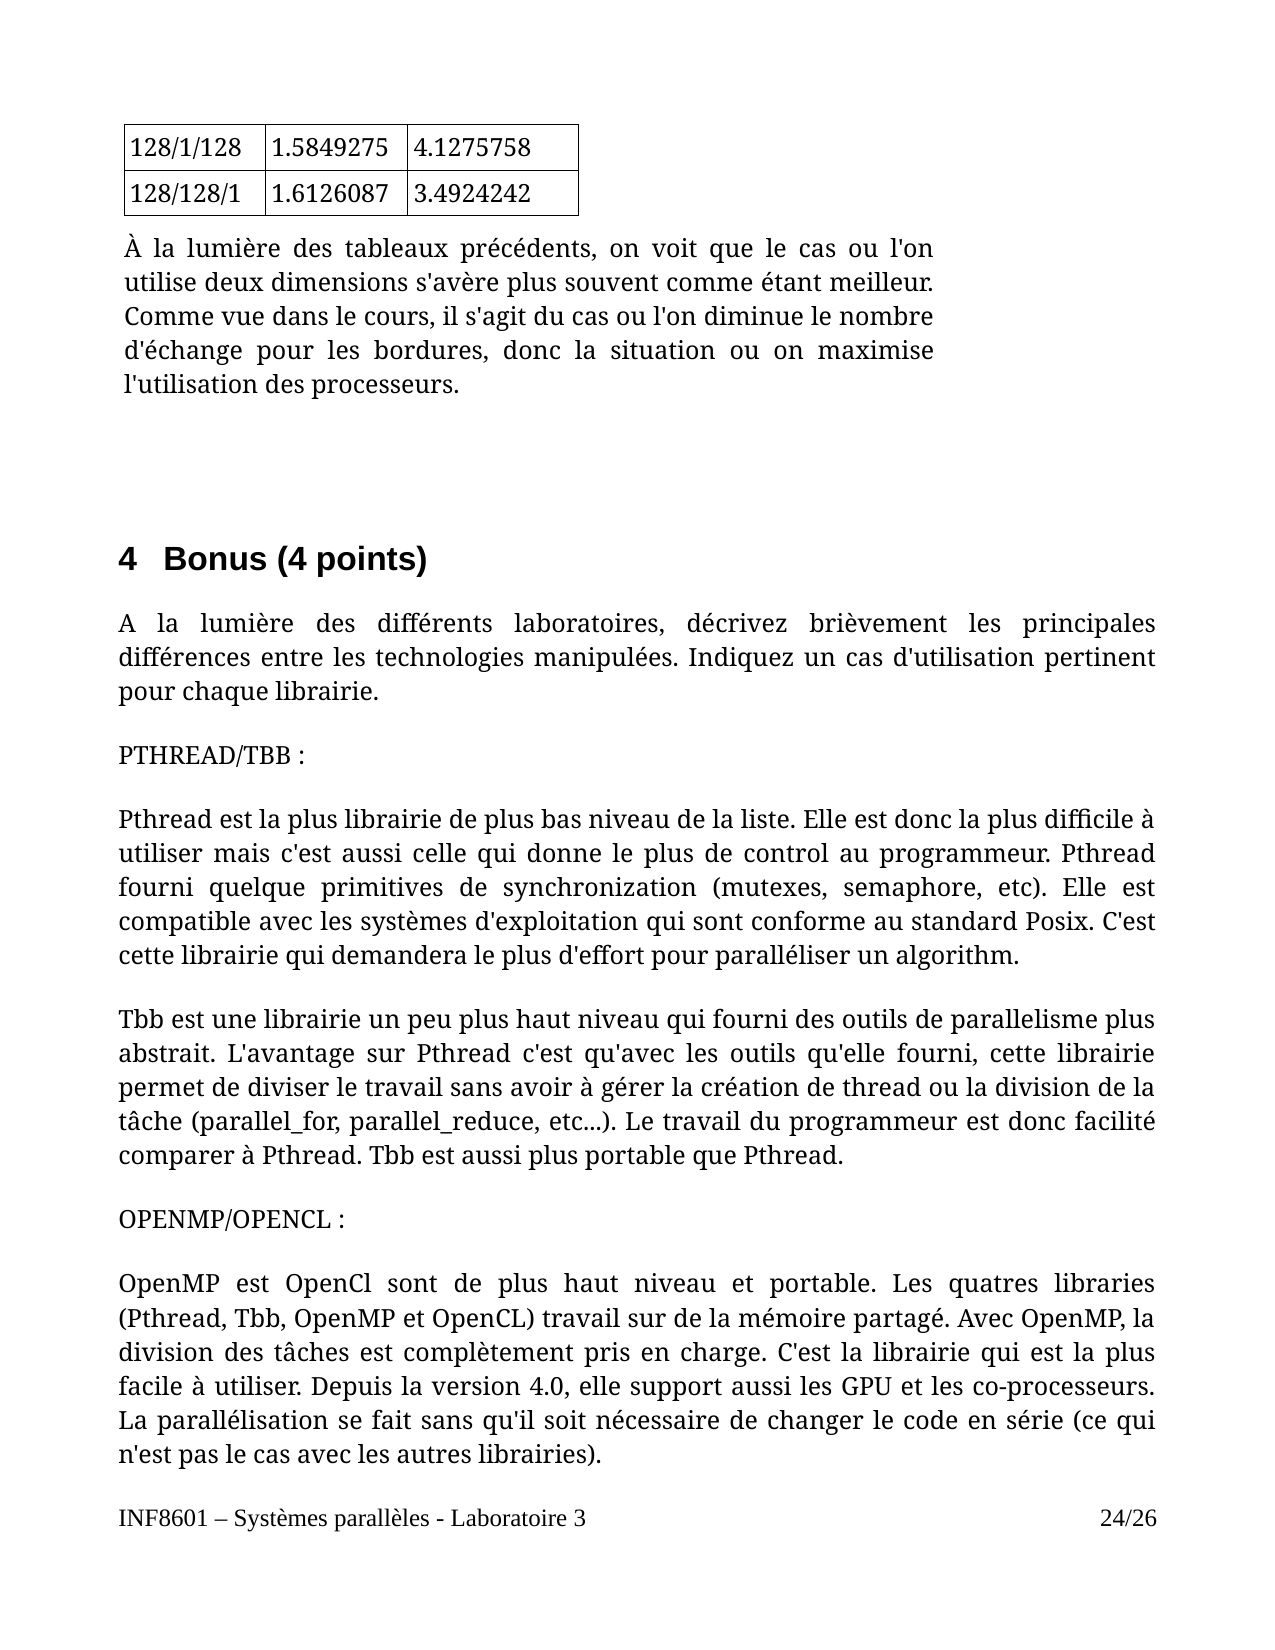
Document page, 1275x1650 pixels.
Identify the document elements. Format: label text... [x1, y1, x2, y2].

table_cell 3.4924242 [408, 171, 578, 215]
table_cell À la lumière des tableaux précédents, on voit que le cas ou l'on utilise deux dimensions s'avère plus souvent comme étant meilleur. Comme vue dans le cours, il s'agit du cas ou l'on diminue le nombre d'échange pour les bordures, donc la situation ou on maximise l'utilisation des processeurs. [118, 118, 941, 485]
subtitle Bonus (4 points) [118, 539, 1157, 578]
table_cell [1049, 118, 1157, 485]
table_cell 128/1/128 [125, 125, 265, 169]
table_cell [941, 118, 1049, 485]
table_cell 1.5849275 [266, 125, 407, 169]
text OpenMP est OpenCl sont de plus haut niveau et portable. Les quatres libraries (Pthread, Tbb, OpenMP et OpenCL) travail sur de la mémoire partagé. Avec OpenMP, la division des tâches est complètement pris en charge. C'est la librairie qui est la plus facile à utiliser. Depuis la version 4.0, elle support aussi les GPU et les co-processeurs. La parallélisation se fait sans qu'il soit nécessaire de changer le code en série (ce qui n'est pas le cas avec les autres librairies). [118, 1266, 1157, 1471]
text Pthread est la plus librairie de plus bas niveau de la liste. Elle est donc la plus difficile à utiliser mais c'est aussi celle qui donne le plus de control au programmeur. Pthread fourni quelque primitives de synchronization (mutexes, semaphore, etc). Elle est compatible avec les systèmes d'exploitation qui sont conforme au standard Posix. C'est cette librairie qui demandera le plus d'effort pour paralléliser un algorithm. [118, 801, 1157, 972]
text Tbb est une librairie un peu plus haut niveau qui fourni des outils de parallelisme plus abstrait. L'avantage sur Pthread c'est qu'avec les outils qu'elle fourni, cette librairie permet de diviser le travail sans avoir à gérer la création de thread ou la division de la tâche (parallel_for, parallel_reduce, etc...). Le travail du programmeur est donc facilité comparer à Pthread. Tbb est aussi plus portable que Pthread. [118, 1002, 1157, 1172]
table_cell 1.6126087 [266, 171, 407, 215]
table_cell 4.1275758 [408, 125, 578, 169]
text PTHREAD/TBB : [118, 737, 1157, 771]
text OPENMP/OPENCL : [118, 1202, 1157, 1236]
text A la lumière des différents laboratoires, décrivez brièvement les principales différences entre les technologies manipulées. Indiquez un cas d'utilisation pertinent pour chaque librairie. [118, 605, 1157, 707]
table_cell 128/128/1 [125, 171, 265, 215]
